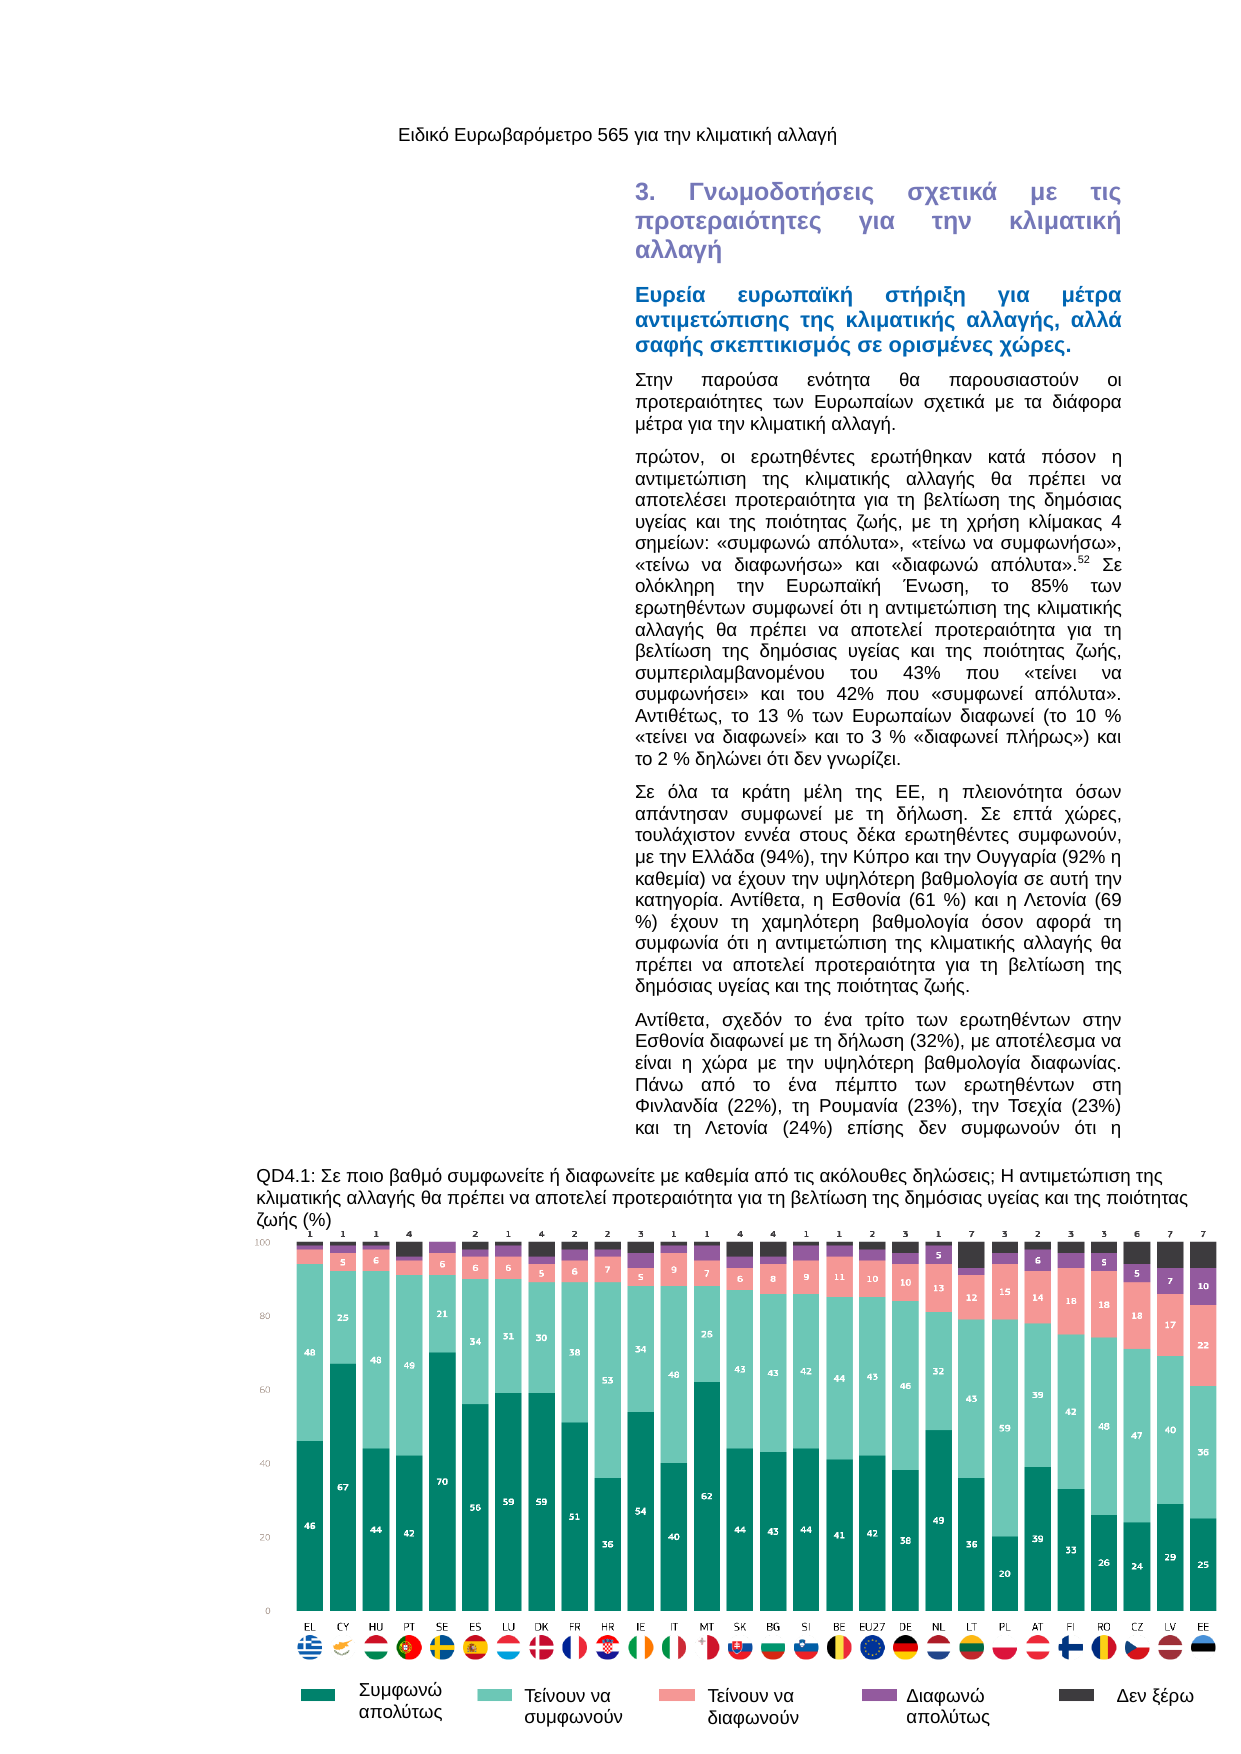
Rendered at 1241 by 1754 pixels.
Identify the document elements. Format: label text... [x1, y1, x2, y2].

text Ευρεία ευρωπαϊκή στήριξη για μέτρα αντιμετώπισης της κλιματικής αλλαγής, αλλά σαφής σκεπτικισμός σε ορισμένες χώρες. [635, 282, 1122, 357]
picture [249, 1222, 1241, 1669]
subtitle 3. Γνωμοδοτήσεις σχετικά με τις προτεραιότητες για την κλιματική αλλαγή [635, 177, 1122, 263]
text Σε όλα τα κράτη μέλη της ΕΕ, η πλειονότητα όσων απάντησαν συμφωνεί με τη δήλωση. Σε επτά χώρες, τουλάχιστον εννέα στους δέκα ερωτηθέντες συμφωνούν, με την Ελλάδα (94%), την Κύπρο και την Ουγγαρία (92% η καθεμία) να έχουν την υψηλότερη βαθμολογία σε αυτή την κατηγορία. Αντίθετα, η Εσθονία (61 %) και η Λετονία (69 %) έχουν τη χαμηλότερη βαθμολογία όσον αφορά τη συμφωνία ότι η αντιμετώπιση της κλιματικής αλλαγής θα πρέπει να αποτελεί προτεραιότητα για τη βελτίωση της δημόσιας υγείας και της ποιότητας ζωής. [635, 781, 1122, 997]
text πρώτον, οι ερωτηθέντες ερωτήθηκαν κατά πόσον η αντιμετώπιση της κλιματικής αλλαγής θα πρέπει να αποτελέσει προτεραιότητα για τη βελτίωση της δημόσιας υγείας και της ποιότητας ζωής, με τη χρήση κλίμακας 4 σημείων: «συμφωνώ απόλυτα», «τείνω να συμφωνήσω», «τείνω να διαφωνήσω» και «διαφωνώ απόλυτα». Σε ολόκληρη την Ευρωπαϊκή Ένωση, το 85% των ερωτηθέντων συμφωνεί ότι η αντιμετώπιση της κλιματικής αλλαγής θα πρέπει να αποτελεί προτεραιότητα για τη βελτίωση της δημόσιας υγείας και της ποιότητας ζωής, συμπεριλαμβανομένου του 43% που «τείνει να συμφωνήσει» και του 42% που «συμφωνεί απόλυτα». Αντιθέτως, το 13 % των Ευρωπαίων διαφωνεί (το 10 % «τείνει να διαφωνεί» και το 3 % «διαφωνεί πλήρως») και το 2 % δηλώνει ότι δεν γνωρίζει. [635, 446, 1122, 769]
text Στην παρούσα ενότητα θα παρουσιαστούν οι προτεραιότητες των Ευρωπαίων σχετικά με τα διάφορα μέτρα για την κλιματική αλλαγή. [635, 369, 1122, 434]
picture [290, 1672, 1101, 1715]
text Αντίθετα, σχεδόν το ένα τρίτο των ερωτηθέντων στην Εσθονία διαφωνεί με τη δήλωση (32%), με αποτέλεσμα να είναι η χώρα με την υψηλότερη βαθμολογία διαφωνίας. Πάνω από το ένα πέμπτο των ερωτηθέντων στη Φινλανδία (22%), τη Ρουμανία (23%), την Τσεχία (23%) και τη Λετονία (24%) επίσης δεν συμφωνούν ότι η [635, 1009, 1122, 1138]
